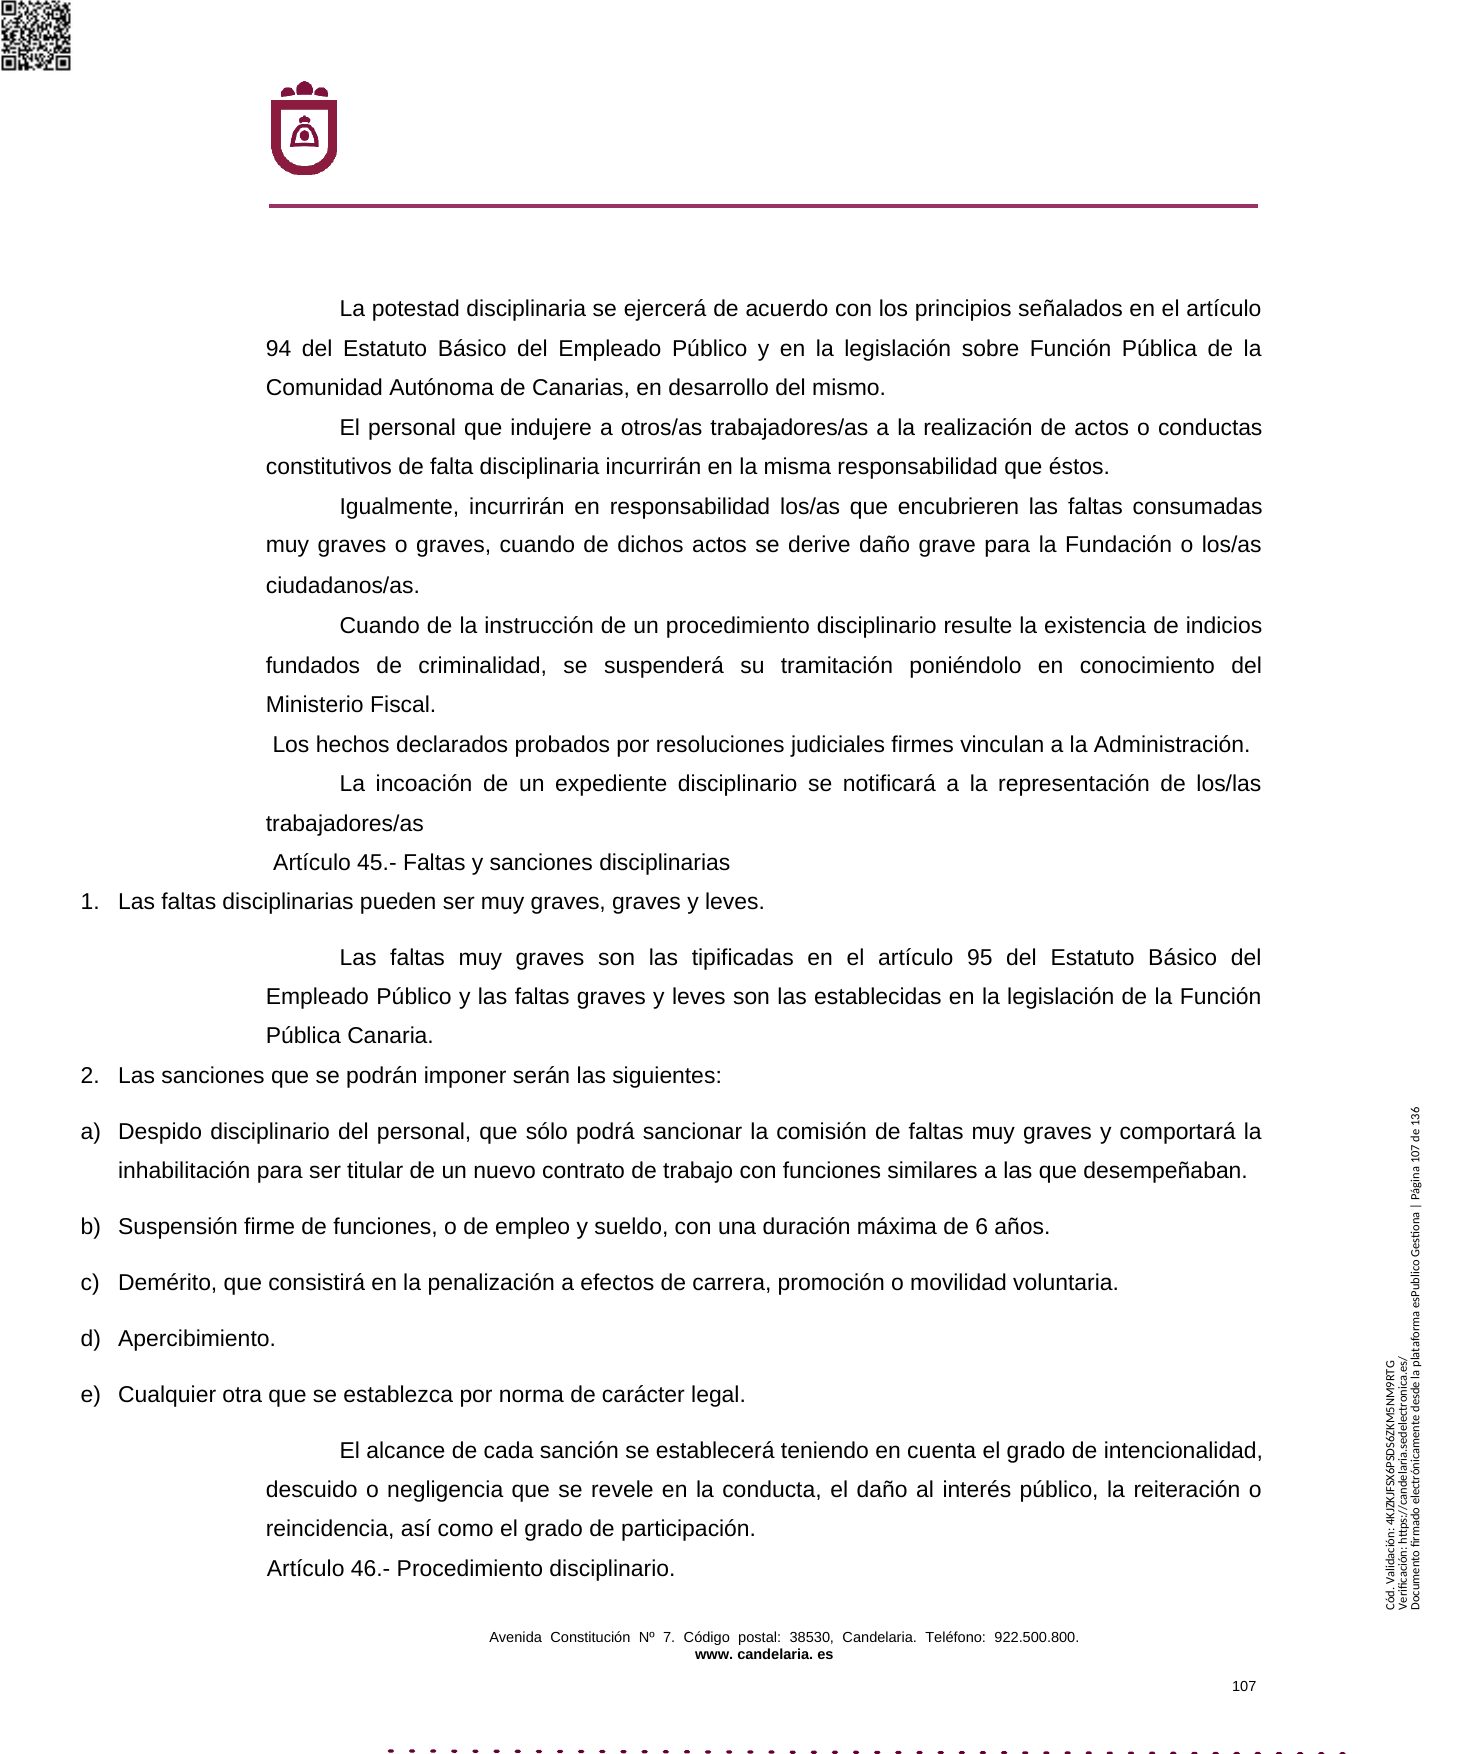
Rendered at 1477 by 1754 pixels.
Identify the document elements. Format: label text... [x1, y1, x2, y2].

text El personal que indujere a otros/as trabajadores/as a la realización de actos o conductas constitutivos de falta disciplinaria incurrirán en la misma responsabilidad que éstos. [266, 414, 1263, 479]
text Los hechos declarados probados por resoluciones judiciales firmes vinculan a la Administración. [118, 731, 1263, 757]
list Las faltas disciplinarias pueden ser muy graves, graves y leves. [80, 888, 1263, 914]
text El alcance de cada sanción se establecerá teniendo en cuenta el grado de intencionalidad, descuido o negligencia que se revele en la conducta, el daño al interés público, la reiteración o reincidencia, así como el grado de participación. [266, 1437, 1263, 1541]
text Cuando de la instrucción de un procedimiento disciplinario resulte la existencia de indicios fundados de criminalidad, se suspenderá su tramitación poniéndolo en conocimiento del Ministerio Fiscal. [266, 612, 1263, 718]
list Suspensión firme de funciones, o de empleo y sueldo, con una duración máxima de 6 años. [80, 1213, 1263, 1239]
text Artículo 45.- Faltas y sanciones disciplinarias [267, 849, 1263, 875]
list Demérito, que consistirá en la penalización a efectos de carrera, promoción o movilidad voluntaria. [80, 1269, 1263, 1295]
list Las sanciones que se podrán imponer serán las siguientes: [80, 1062, 1263, 1089]
list Despido disciplinario del personal, que sólo podrá sancionar la comisión de faltas muy graves y comportará la inhabilitación para ser titular de un nuevo contrato de trabajo con funciones similares a las que desempeñaban. [80, 1118, 1263, 1184]
list Apercibimiento. [80, 1325, 1263, 1351]
text Artículo 46.- Procedimiento disciplinario. [267, 1554, 1263, 1581]
text La potestad disciplinaria se ejercerá de acuerdo con los principios señalados en el artículo 94 del Estatuto Básico del Empleado Público y en la legislación sobre Función Pública de la Comunidad Autónoma de Canarias, en desarrollo del mismo. [266, 295, 1263, 401]
text Igualmente, incurrirán en responsabilidad los/as que encubrieren las faltas consumadas muy graves o graves, cuando de dichos actos se derive daño grave para la Fundación o los/as ciudadanos/as. [266, 493, 1263, 599]
text La incoación de un expediente disciplinario se notificará a la representación de los/las trabajadores/as [266, 770, 1263, 836]
list Cualquier otra que se establezca por norma de carácter legal. [80, 1381, 1263, 1407]
text Las faltas muy graves son las tipificadas en el artículo 95 del Estatuto Básico del Empleado Público y las faltas graves y leves son las establecidas en la legislación de la Función Pública Canaria. [266, 943, 1263, 1049]
